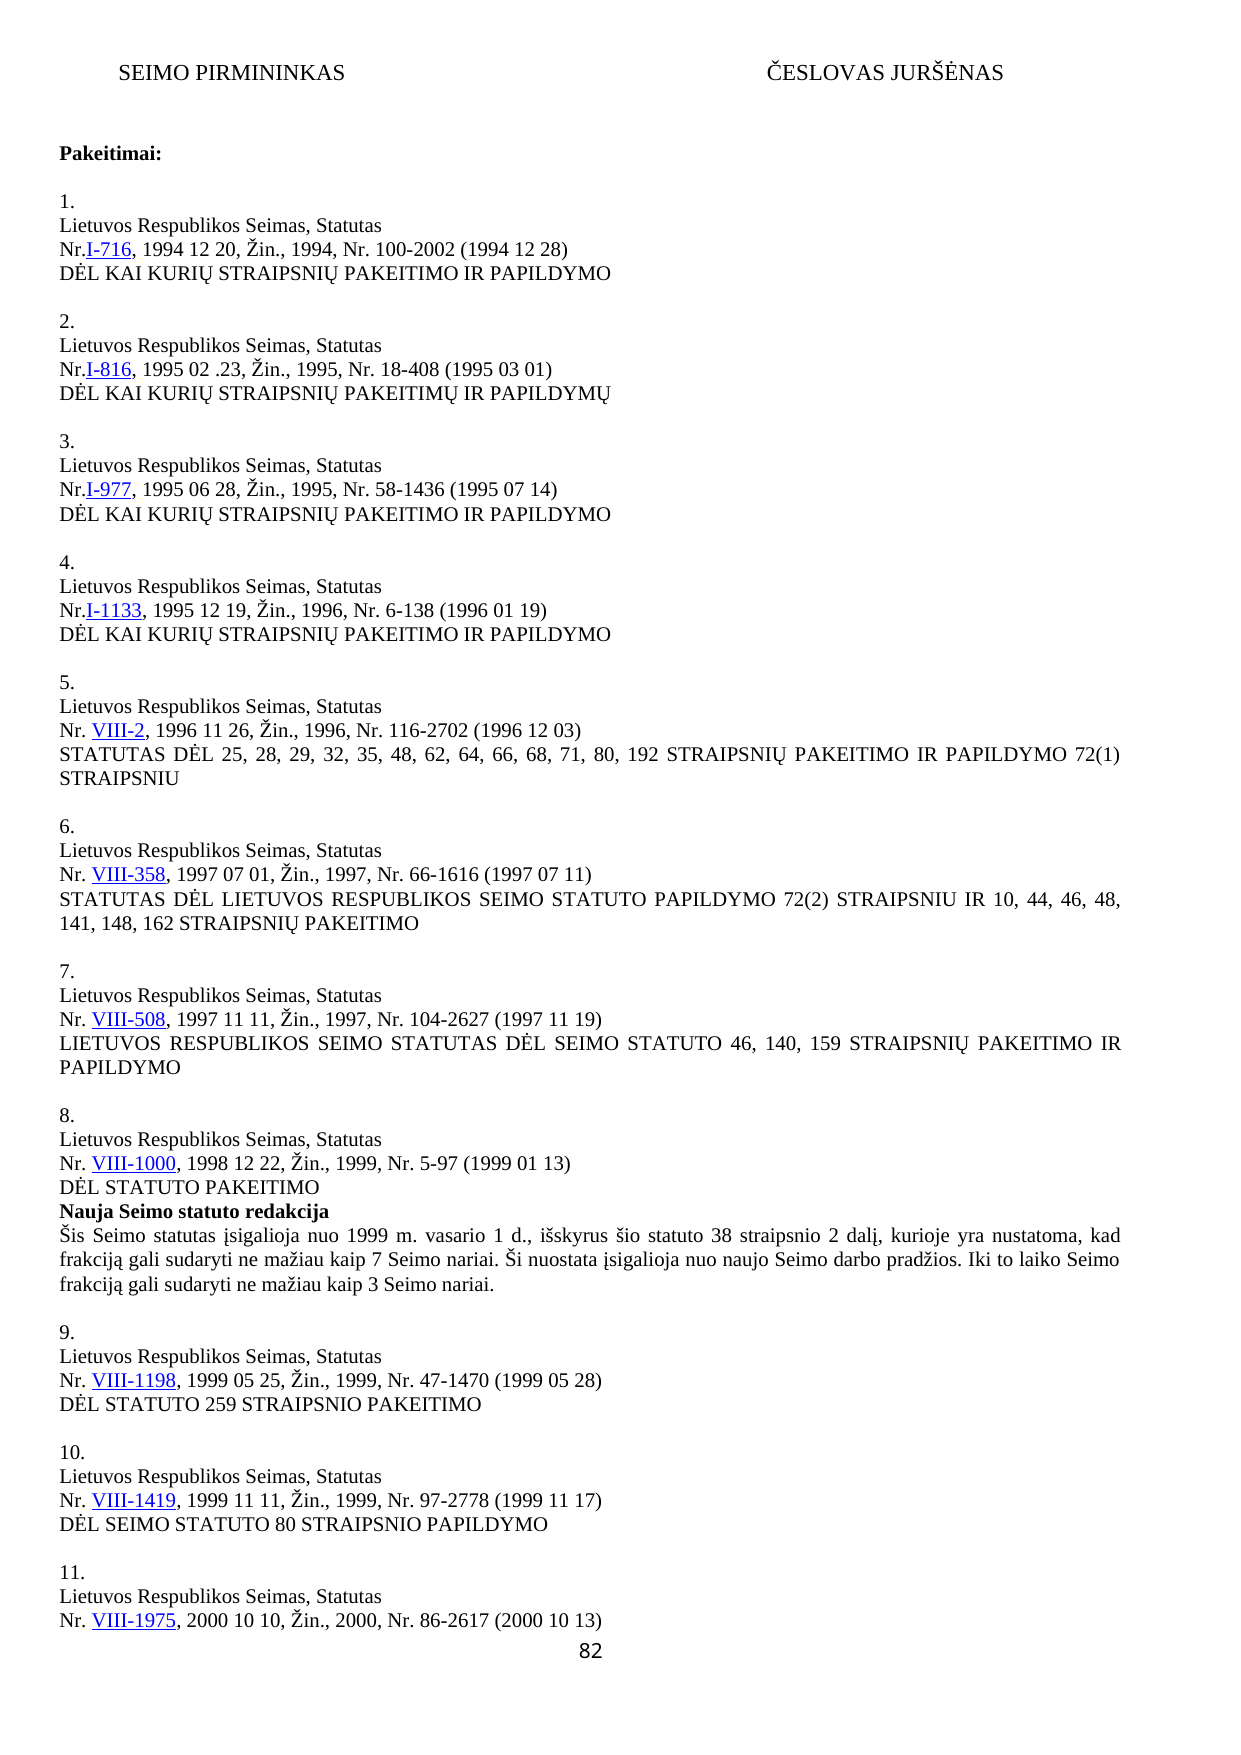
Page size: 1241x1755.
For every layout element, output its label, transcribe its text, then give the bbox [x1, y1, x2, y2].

text Nr. VIII-1419, 1999 11 11, Žin., 1999, Nr. 97-2778 (1999 11 17) [59, 1488, 1122, 1512]
text 4. [59, 549, 1122, 574]
text 6. [59, 814, 1122, 838]
text Nr. VIII-1975, 2000 10 10, Žin., 2000, Nr. 86-2617 (2000 10 13) [59, 1608, 1122, 1632]
text DĖL KAI KURIŲ STRAIPSNIŲ PAKEITIMŲ IR PAPILDYMŲ [59, 381, 1122, 405]
text LIETUVOS RESPUBLIKOS SEIMO STATUTAS DĖL SEIMO STATUTO 46, 140, 159 STRAIPSNIŲ PAKEITIMO IR PAPILDYMO [59, 1031, 1122, 1079]
text 2. [59, 309, 1122, 333]
text Nr. VIII-1198, 1999 05 25, Žin., 1999, Nr. 47-1470 (1999 05 28) [59, 1368, 1122, 1392]
text Lietuvos Respublikos Seimas, Statutas [59, 1344, 1122, 1368]
text DĖL KAI KURIŲ STRAIPSNIŲ PAKEITIMO IR PAPILDYMO [59, 261, 1122, 285]
text Nr. VIII-1000, 1998 12 22, Žin., 1999, Nr. 5-97 (1999 01 13) [59, 1151, 1122, 1175]
text Lietuvos Respublikos Seimas, Statutas [59, 1464, 1122, 1488]
text Lietuvos Respublikos Seimas, Statutas [59, 1127, 1122, 1151]
text STATUTAS DĖL LIETUVOS RESPUBLIKOS SEIMO STATUTO PAPILDYMO 72(2) STRAIPSNIU IR 10, 44, 46, 48, 141, 148, 162 STRAIPSNIŲ PAKEITIMO [59, 886, 1122, 934]
text SEIMO PIRMININKAS ČESLOVAS JURŠĖNAS [59, 59, 1122, 85]
text 3. [59, 429, 1122, 453]
text 7. [59, 959, 1122, 983]
text 5. [59, 670, 1122, 694]
text Šis Seimo statutas įsigalioja nuo 1999 m. vasario 1 d., išskyrus šio statuto 38 straipsnio 2 dalį, kurioje yra nustatoma, kad frakciją gali sudaryti ne mažiau kaip 7 Seimo nariai. Ši nuostata įsigalioja nuo naujo Seimo darbo pradžios. Iki to laiko Seimo frakciją gali sudaryti ne mažiau kaip 3 Seimo nariai. [59, 1223, 1122, 1296]
text Nr. VIII-508, 1997 11 11, Žin., 1997, Nr. 104-2627 (1997 11 19) [59, 1007, 1122, 1031]
text 10. [59, 1440, 1122, 1464]
text Lietuvos Respublikos Seimas, Statutas [59, 333, 1122, 357]
text Nr. VIII-2, 1996 11 26, Žin., 1996, Nr. 116-2702 (1996 12 03) [59, 718, 1122, 742]
text Nr.I-716, 1994 12 20, Žin., 1994, Nr. 100-2002 (1994 12 28) [59, 237, 1122, 261]
text Lietuvos Respublikos Seimas, Statutas [59, 983, 1122, 1007]
text Nr.I-816, 1995 02 .23, Žin., 1995, Nr. 18-408 (1995 03 01) [59, 357, 1122, 381]
text 1. [59, 189, 1122, 213]
text 9. [59, 1319, 1122, 1344]
text Nr. VIII-358, 1997 07 01, Žin., 1997, Nr. 66-1616 (1997 07 11) [59, 862, 1122, 886]
text 8. [59, 1103, 1122, 1127]
text Lietuvos Respublikos Seimas, Statutas [59, 213, 1122, 237]
text Lietuvos Respublikos Seimas, Statutas [59, 838, 1122, 862]
text DĖL KAI KURIŲ STRAIPSNIŲ PAKEITIMO IR PAPILDYMO [59, 622, 1122, 646]
text Nr.I-1133, 1995 12 19, Žin., 1996, Nr. 6-138 (1996 01 19) [59, 598, 1122, 622]
text STATUTAS DĖL 25, 28, 29, 32, 35, 48, 62, 64, 66, 68, 71, 80, 192 STRAIPSNIŲ PAKEITIMO IR PAPILDYMO 72(1) STRAIPSNIU [59, 742, 1122, 790]
text DĖL KAI KURIŲ STRAIPSNIŲ PAKEITIMO IR PAPILDYMO [59, 501, 1122, 526]
text DĖL STATUTO 259 STRAIPSNIO PAKEITIMO [59, 1392, 1122, 1416]
text DĖL SEIMO STATUTO 80 STRAIPSNIO PAPILDYMO [59, 1512, 1122, 1536]
text Nr.I-977, 1995 06 28, Žin., 1995, Nr. 58-1436 (1995 07 14) [59, 477, 1122, 501]
text Lietuvos Respublikos Seimas, Statutas [59, 1584, 1122, 1608]
text Lietuvos Respublikos Seimas, Statutas [59, 453, 1122, 477]
text Lietuvos Respublikos Seimas, Statutas [59, 574, 1122, 598]
text Pakeitimai: [59, 141, 1122, 164]
text Lietuvos Respublikos Seimas, Statutas [59, 694, 1122, 718]
text DĖL STATUTO PAKEITIMO [59, 1175, 1122, 1199]
text Nauja Seimo statuto redakcija [59, 1199, 1122, 1223]
text 11. [59, 1560, 1122, 1584]
